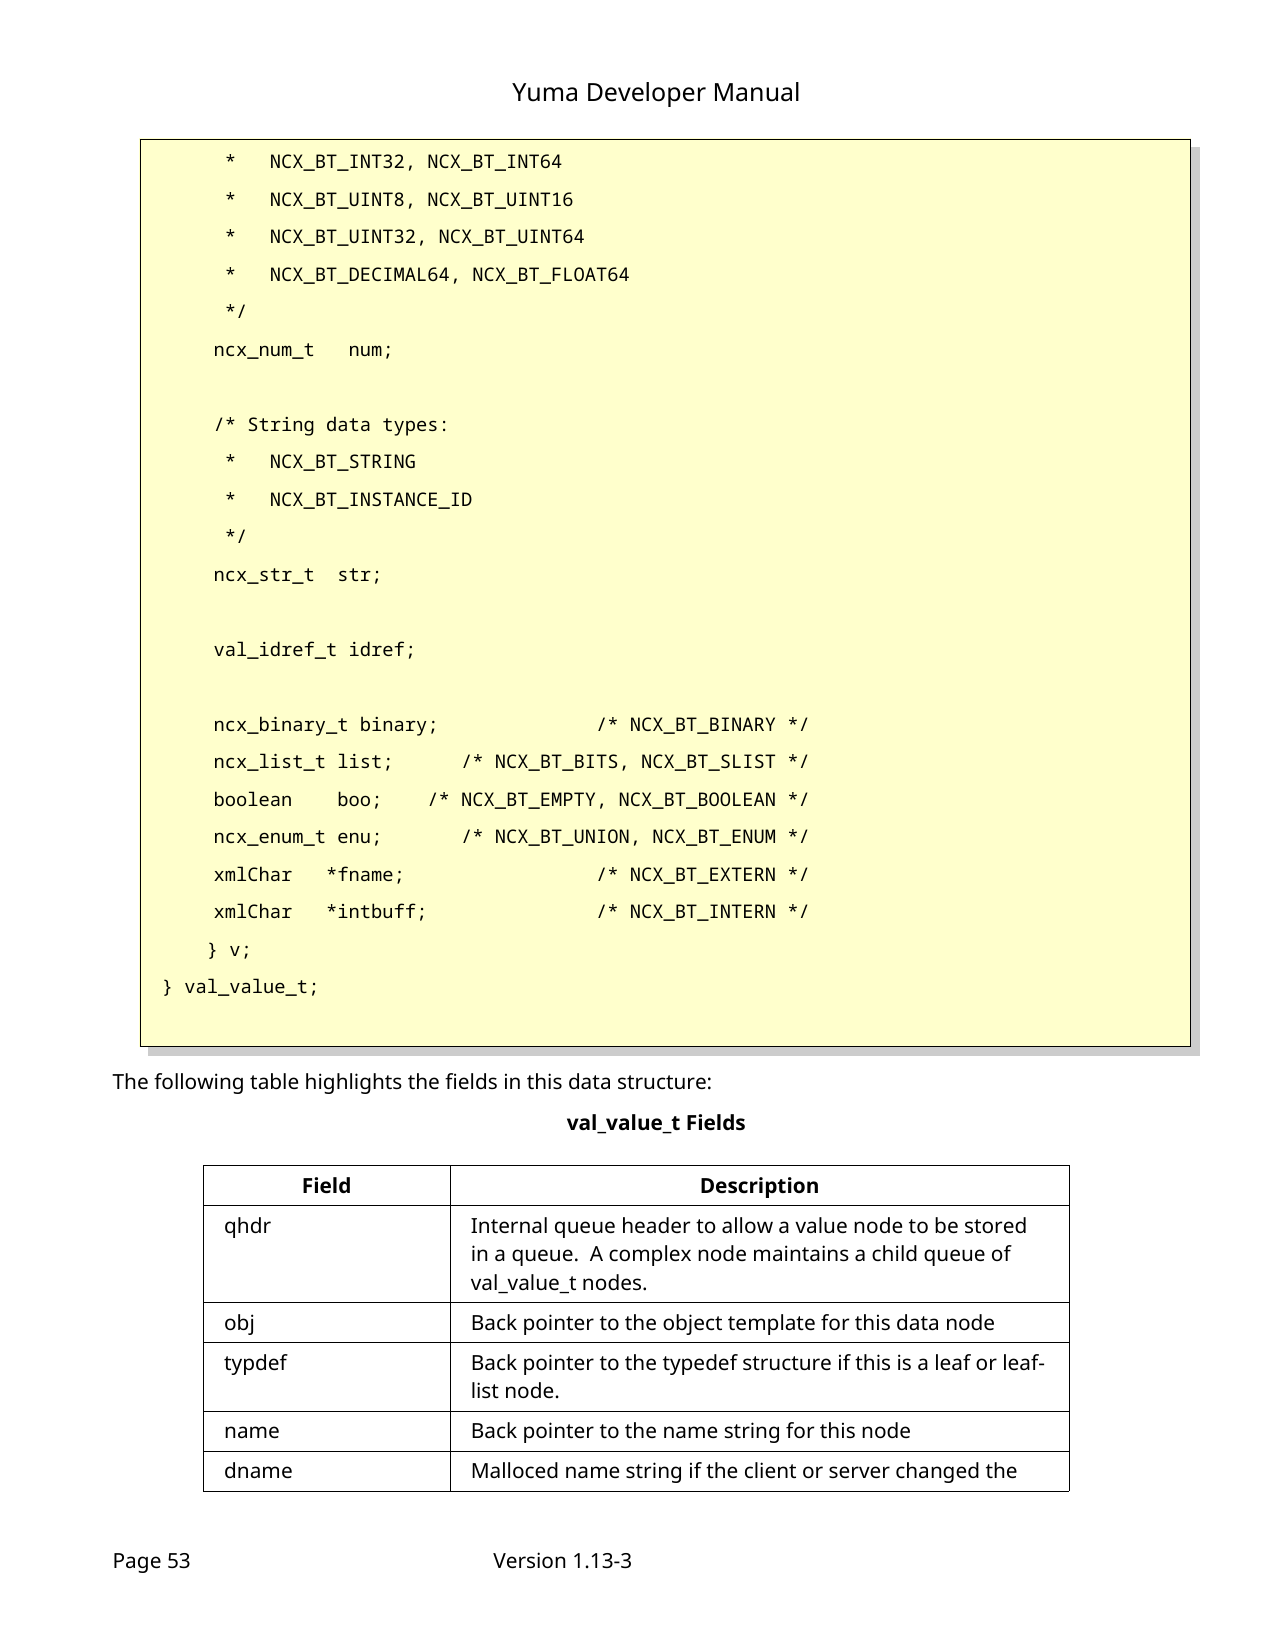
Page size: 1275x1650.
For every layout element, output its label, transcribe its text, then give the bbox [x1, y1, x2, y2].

text * NCX_BT_DECIMAL64, NCX_BT_FLOAT64 [141, 251, 1190, 287]
table_cell Malloced name string if the client or server changed the [451, 1452, 1069, 1491]
text } v; [141, 926, 1190, 962]
table_cell obj [204, 1303, 450, 1342]
text * NCX_BT_INSTANCE_ID [141, 476, 1190, 512]
text ncx_str_t str; [141, 551, 1190, 587]
table_cell typdef [204, 1343, 450, 1411]
text * NCX_BT_INT32, NCX_BT_INT64 [141, 140, 1190, 174]
text The following table highlights the fields in this data structure: [112, 1067, 1200, 1096]
table_header Field [204, 1166, 450, 1205]
text ncx_binary_t binary; /* NCX_BT_BINARY */ [141, 701, 1190, 737]
table_cell Back pointer to the object template for this data node [451, 1303, 1069, 1342]
text ncx_num_t num; [141, 326, 1190, 362]
table_cell Back pointer to the typedef structure if this is a leaf or leaf-list node. [451, 1343, 1069, 1411]
text * NCX_BT_UINT32, NCX_BT_UINT64 [141, 213, 1190, 249]
table_cell qhdr [204, 1206, 450, 1302]
text */ [141, 513, 1190, 549]
text */ [141, 288, 1190, 324]
text xmlChar *fname; /* NCX_BT_EXTERN */ [141, 851, 1190, 887]
text * NCX_BT_UINT8, NCX_BT_UINT16 [141, 176, 1190, 212]
table_header Description [451, 1166, 1069, 1205]
text boolean boo; /* NCX_BT_EMPTY, NCX_BT_BOOLEAN */ [141, 776, 1190, 812]
table_cell name [204, 1412, 450, 1451]
text ncx_list_t list; /* NCX_BT_BITS, NCX_BT_SLIST */ [141, 738, 1190, 774]
text val_idref_t idref; [141, 626, 1190, 662]
subtitle val_value_t Fields [127, 1108, 1185, 1137]
table_cell dname [204, 1452, 450, 1491]
text } val_value_t; [141, 963, 1190, 999]
text * NCX_BT_STRING [141, 438, 1190, 474]
text /* String data types: [141, 401, 1190, 437]
text xmlChar *intbuff; /* NCX_BT_INTERN */ [141, 888, 1190, 924]
table_cell Internal queue header to allow a value node to be stored in a queue. A complex node maintains a child queue of val_value_t nodes. [451, 1206, 1069, 1302]
table_cell Back pointer to the name string for this node [451, 1412, 1069, 1451]
text ncx_enum_t enu; /* NCX_BT_UNION, NCX_BT_ENUM */ [141, 813, 1190, 849]
